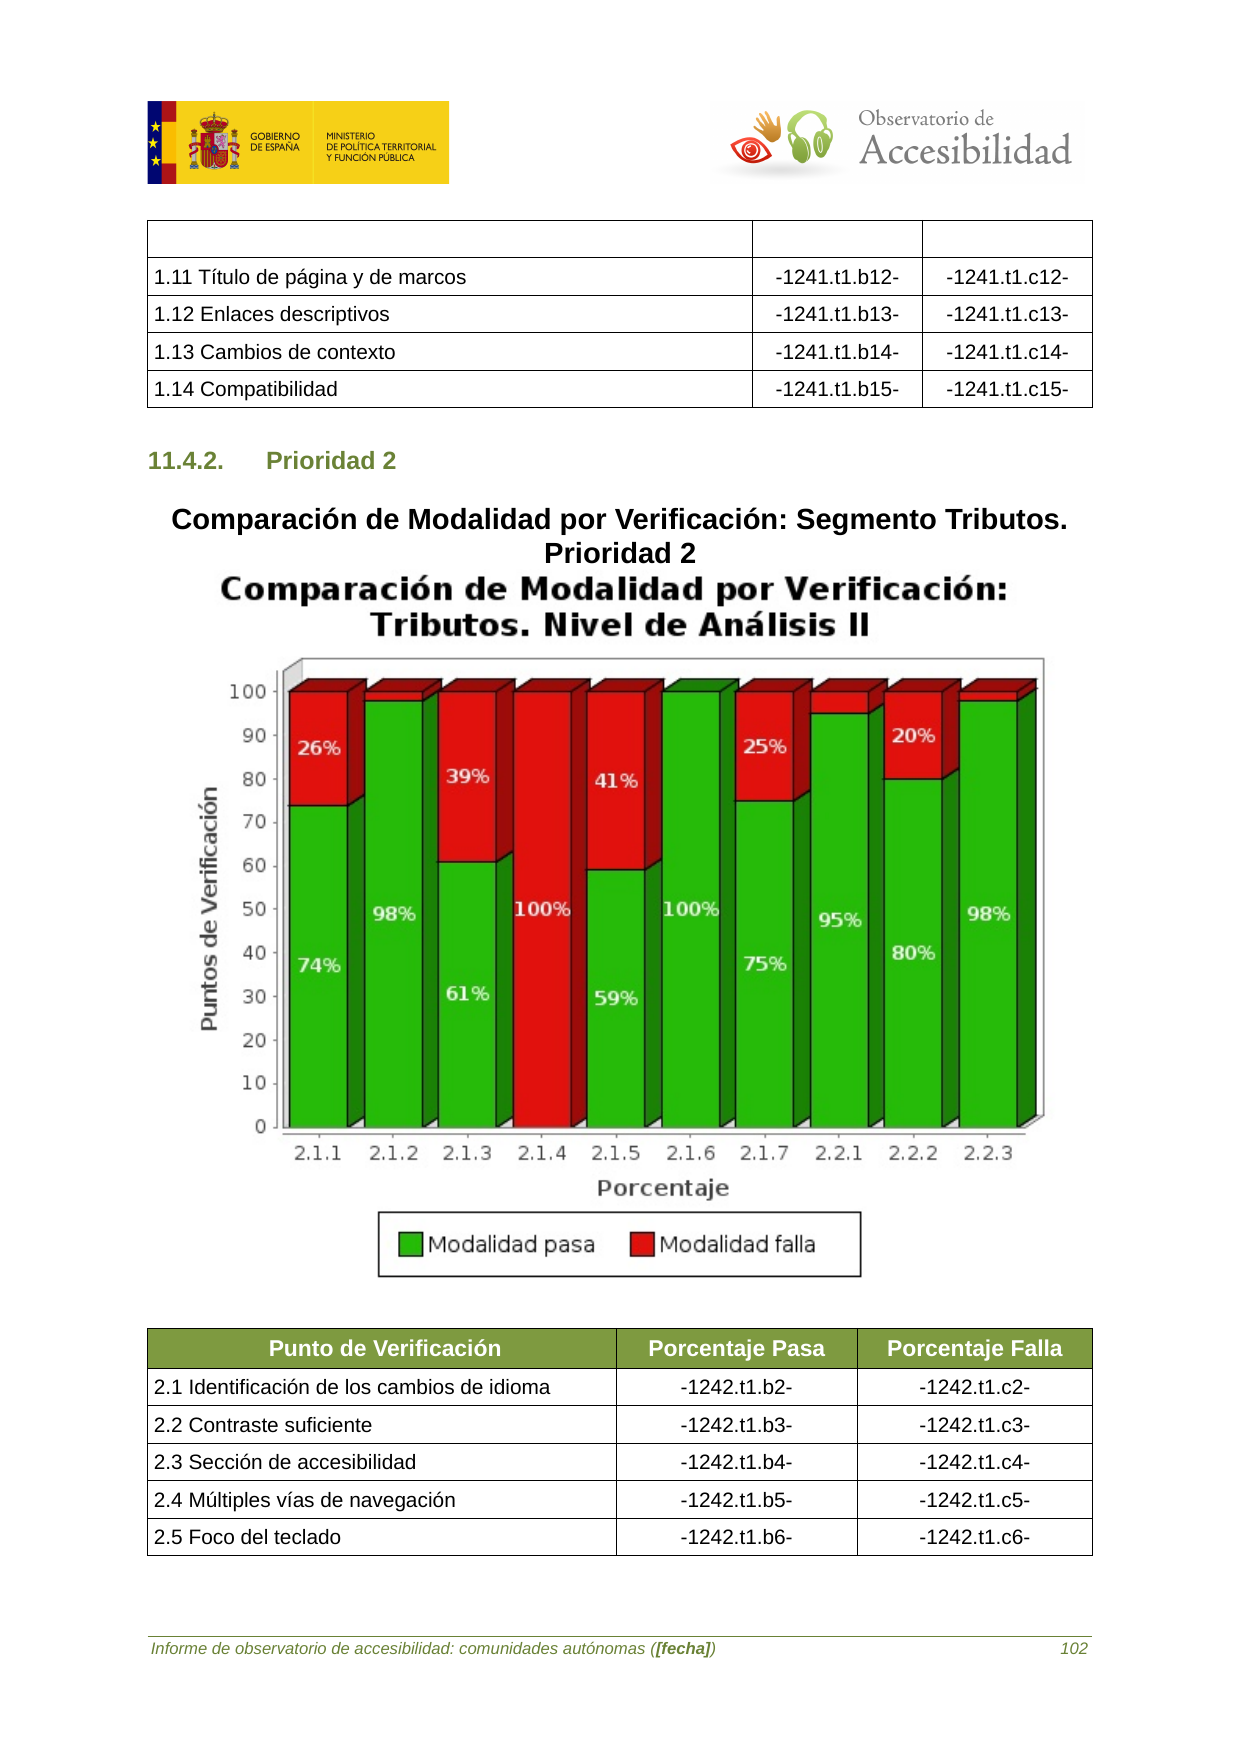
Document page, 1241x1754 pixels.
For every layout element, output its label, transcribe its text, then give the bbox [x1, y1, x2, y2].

picture [178, 569, 1062, 1279]
table_cell 2.2 Contraste suficiente [148, 1406, 616, 1443]
table_cell -1242.t1.c6- [858, 1519, 1092, 1555]
text Comparación de Modalidad por Verificación: Segmento Tributos. Prioridad 2 [148, 502, 1092, 569]
table_cell 1.14 Compatibilidad [148, 371, 752, 407]
table_header Porcentaje Pasa [617, 1329, 857, 1368]
table_cell -1242.t1.c5- [858, 1481, 1092, 1518]
table_cell 1.12 Enlaces descriptivos [148, 296, 752, 332]
table_cell -1241.t1.c13- [923, 296, 1092, 332]
table_cell 2.3 Sección de accesibilidad [148, 1444, 616, 1480]
table_cell -1242.t1.b5- [617, 1481, 857, 1518]
table_cell [923, 221, 1092, 257]
table_header Porcentaje Falla [858, 1329, 1092, 1368]
table_cell 1.13 Cambios de contexto [148, 333, 752, 370]
table_cell -1242.t1.b2- [617, 1369, 857, 1405]
picture [710, 101, 1086, 184]
table_cell -1242.t1.c4- [858, 1444, 1092, 1480]
table_cell -1241.t1.b14- [753, 333, 922, 370]
table_cell -1242.t1.b6- [617, 1519, 857, 1555]
table_cell [753, 221, 922, 257]
table_cell -1241.t1.b15- [753, 371, 922, 407]
table_cell 1.11 Título de página y de marcos [148, 258, 752, 295]
table_cell [148, 221, 752, 257]
table_cell -1241.t1.c15- [923, 371, 1092, 407]
subtitle Prioridad 2 [148, 446, 1092, 474]
picture [147, 101, 450, 184]
table_cell -1241.t1.c14- [923, 333, 1092, 370]
table_cell -1242.t1.c2- [858, 1369, 1092, 1405]
table_cell -1242.t1.b3- [617, 1406, 857, 1443]
table_cell -1242.t1.b4- [617, 1444, 857, 1480]
table_cell -1241.t1.b12- [753, 258, 922, 295]
table_cell -1241.t1.b13- [753, 296, 922, 332]
table_cell 2.4 Múltiples vías de navegación [148, 1481, 616, 1518]
table_cell -1241.t1.c12- [923, 258, 1092, 295]
table_cell 2.5 Foco del teclado [148, 1519, 616, 1555]
table_header Punto de Verificación [148, 1329, 616, 1368]
table_cell 2.1 Identificación de los cambios de idioma [148, 1369, 616, 1405]
table_cell -1242.t1.c3- [858, 1406, 1092, 1443]
